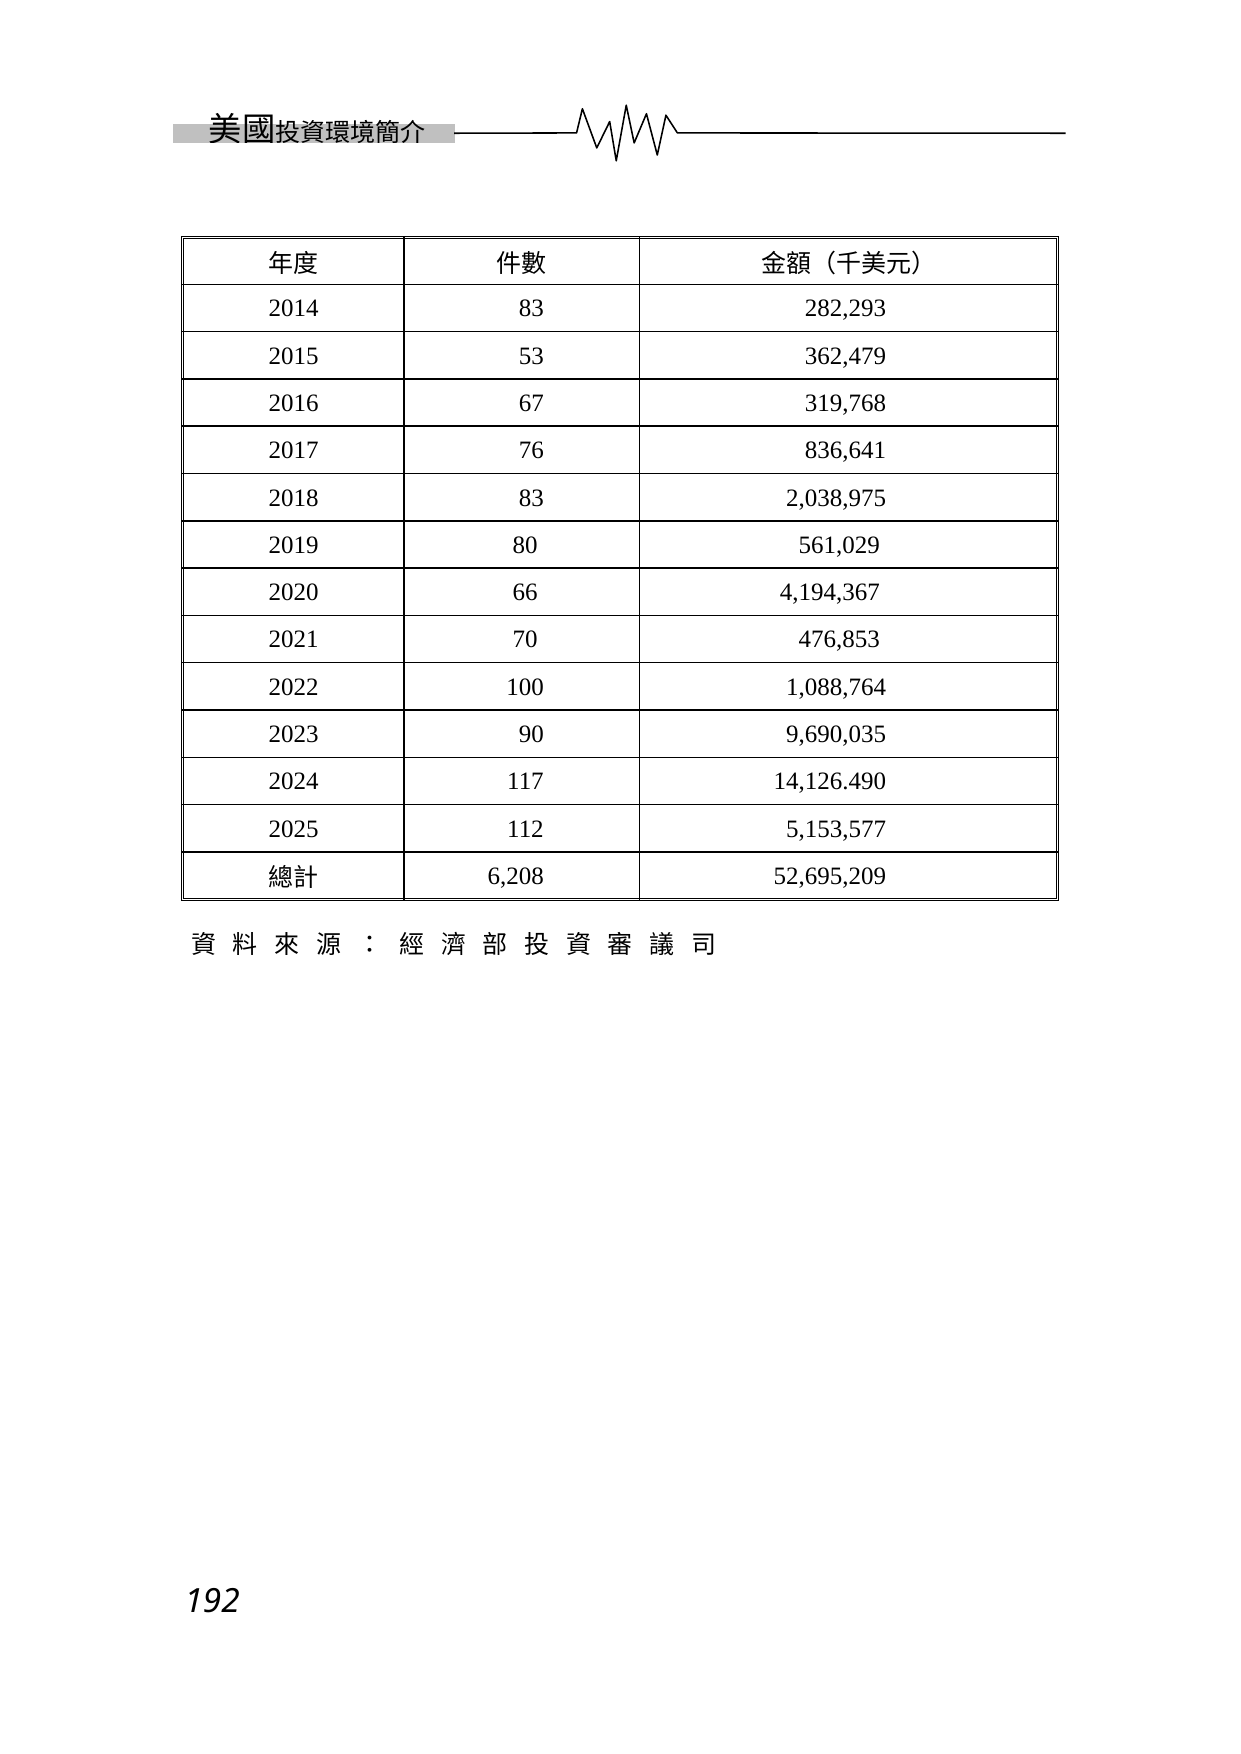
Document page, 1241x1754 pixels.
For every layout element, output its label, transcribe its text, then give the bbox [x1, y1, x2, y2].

table_cell 66 [405, 569, 639, 614]
table_cell 117 [405, 758, 639, 804]
table_cell 2016 [184, 380, 403, 425]
table_cell 83 [405, 474, 639, 520]
table_cell 2025 [184, 805, 403, 851]
table_cell 2,038,975 [640, 474, 1056, 520]
table_cell 2022 [184, 663, 403, 709]
table_cell 總計 [184, 853, 403, 898]
table_cell 1,088,764 [640, 663, 1056, 709]
table_cell 2017 [184, 427, 403, 473]
table_cell 2018 [184, 474, 403, 520]
table_cell 83 [405, 285, 639, 331]
table_cell 2024 [184, 758, 403, 804]
table_header 年度 [184, 239, 403, 283]
table_header 金額（千美元） [640, 239, 1056, 283]
table_cell 80 [405, 522, 639, 567]
table_cell 52,695,209 [640, 853, 1056, 898]
table_cell 282,293 [640, 285, 1056, 331]
table_header 件數 [405, 239, 639, 283]
table_cell 2023 [184, 711, 403, 756]
table_cell 2015 [184, 332, 403, 378]
table_cell 90 [405, 711, 639, 756]
table_cell 9,690,035 [640, 711, 1056, 756]
table_cell 112 [405, 805, 639, 851]
table_cell 561,029 [640, 522, 1056, 567]
table_cell 4,194,367 [640, 569, 1056, 614]
table_cell 70 [405, 616, 639, 662]
table_cell 2021 [184, 616, 403, 662]
table_cell 5,153,577 [640, 805, 1056, 851]
table_cell 362,479 [640, 332, 1056, 378]
table_cell 53 [405, 332, 639, 378]
table_cell 6,208 [405, 853, 639, 898]
table_cell 2019 [184, 522, 403, 567]
table_cell 476,853 [640, 616, 1056, 662]
table_cell 100 [405, 663, 639, 709]
table_cell 836,641 [640, 427, 1056, 473]
table_cell 76 [405, 427, 639, 473]
table_cell 319,768 [640, 380, 1056, 425]
table_cell 2014 [184, 285, 403, 331]
table_cell 14,126.490 [640, 758, 1056, 804]
table_cell 67 [405, 380, 639, 425]
text 資料來源：經濟部投資審議司 [183, 901, 1058, 964]
table_cell 2020 [184, 569, 403, 614]
